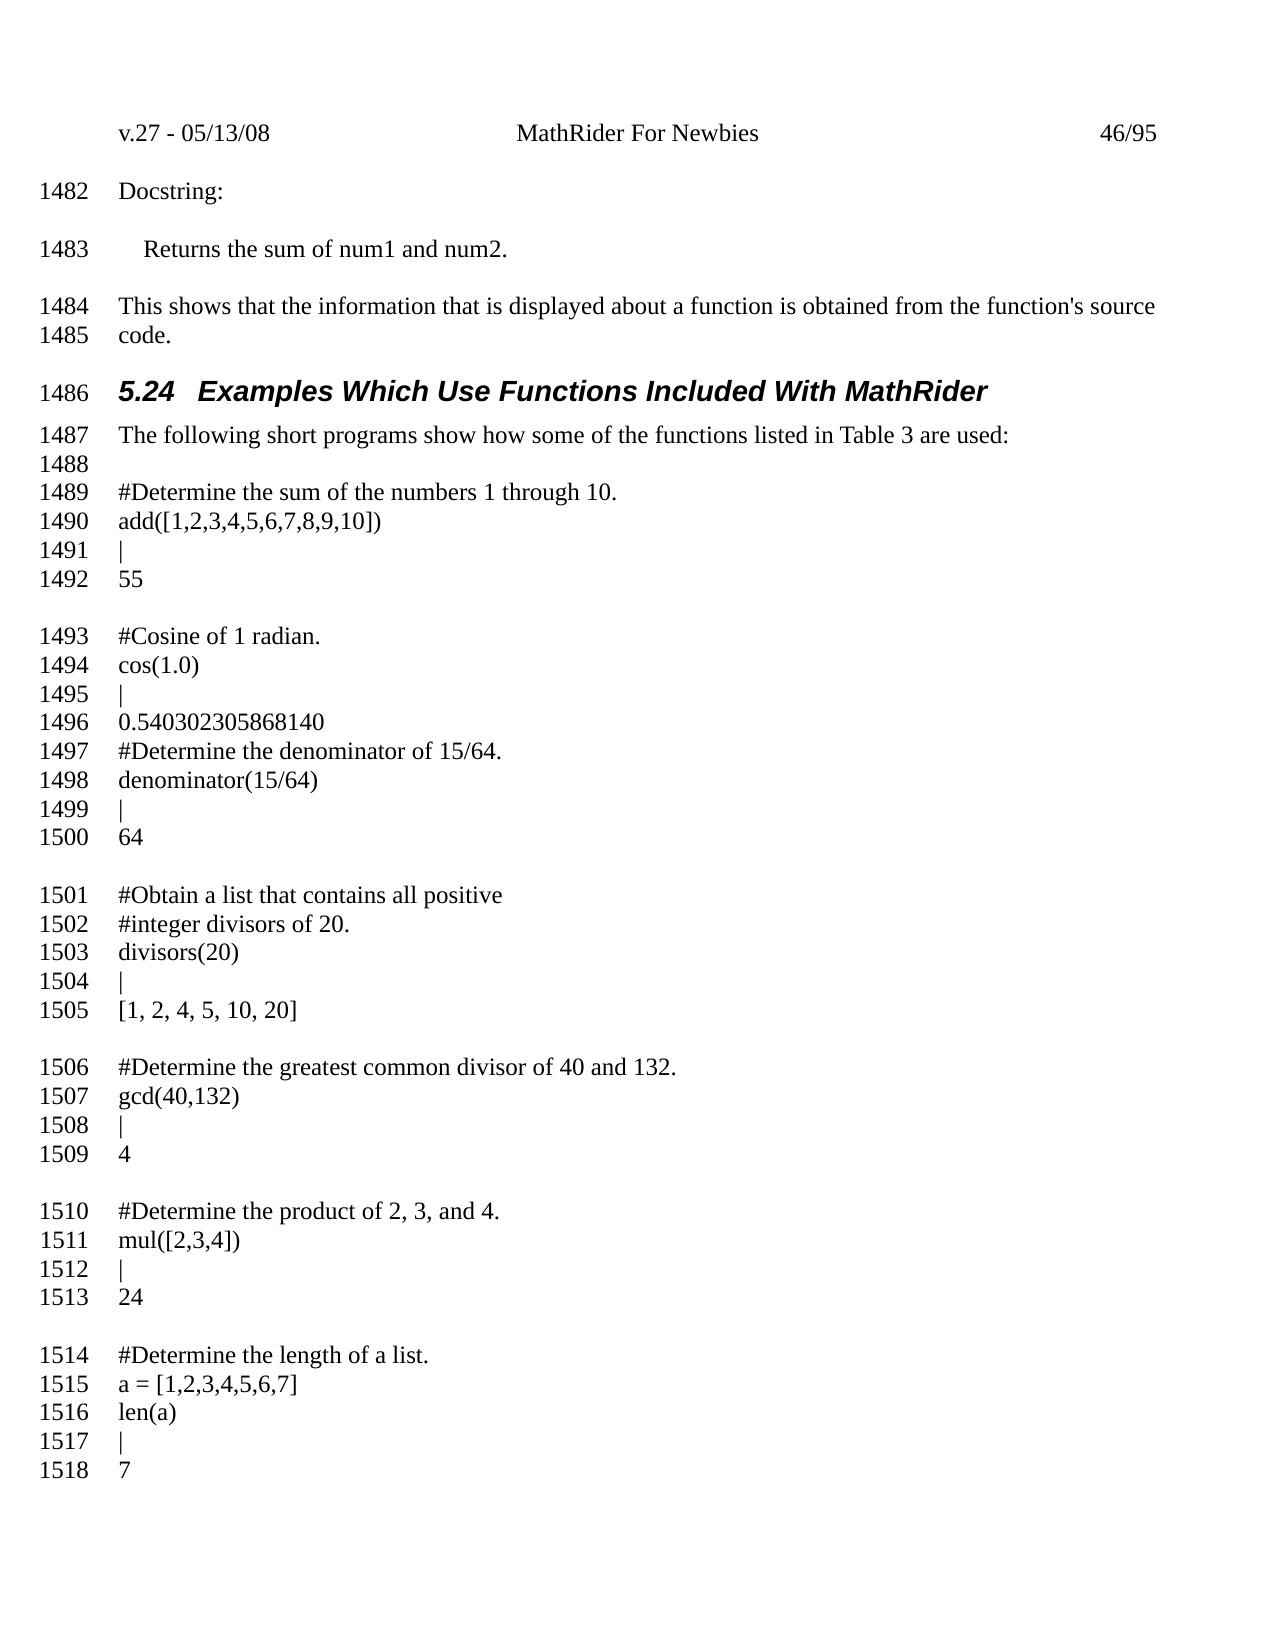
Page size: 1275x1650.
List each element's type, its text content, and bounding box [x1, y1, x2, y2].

text 55 [118, 564, 1157, 592]
text Docstring: [118, 176, 1157, 205]
text #Determine the greatest common divisor of 40 and 132. [118, 1052, 1157, 1081]
text | [118, 1254, 1157, 1282]
text #Determine the product of 2, 3, and 4. [118, 1196, 1157, 1225]
subtitle Examples Which Use Functions Included With MathRider [118, 374, 1157, 407]
text #Cosine of 1 radian. [118, 621, 1157, 650]
text | [118, 535, 1157, 564]
text | [118, 679, 1157, 707]
text #Determine the sum of the numbers 1 through 10. [118, 477, 1157, 506]
text #Determine the denominator of 15/64. [118, 736, 1157, 765]
text 24 [118, 1282, 1157, 1311]
text 64 [118, 822, 1157, 851]
text a = [1,2,3,4,5,6,7] [118, 1369, 1157, 1397]
text | [118, 1426, 1157, 1455]
text [1, 2, 4, 5, 10, 20] [118, 995, 1157, 1024]
text gcd(40,132) [118, 1081, 1157, 1110]
text 0.540302305868140 [118, 707, 1157, 736]
text #Determine the length of a list. [118, 1340, 1157, 1369]
text #Obtain a list that contains all positive [118, 880, 1157, 909]
text | [118, 794, 1157, 822]
text add([1,2,3,4,5,6,7,8,9,10]) [118, 506, 1157, 535]
text | [118, 1110, 1157, 1139]
text len(a) [118, 1397, 1157, 1426]
text This shows that the information that is displayed about a function is obtained from the function's source code. [118, 291, 1157, 349]
text Returns the sum of num1 and num2. [118, 234, 1157, 263]
text | [118, 966, 1157, 995]
text mul([2,3,4]) [118, 1225, 1157, 1254]
text 4 [118, 1139, 1157, 1167]
text 7 [118, 1455, 1157, 1484]
text divisors(20) [118, 937, 1157, 966]
text denominator(15/64) [118, 765, 1157, 794]
text The following short programs show how some of the functions listed in Table 3 are used: [118, 420, 1157, 449]
text #integer divisors of 20. [118, 909, 1157, 937]
text cos(1.0) [118, 650, 1157, 679]
